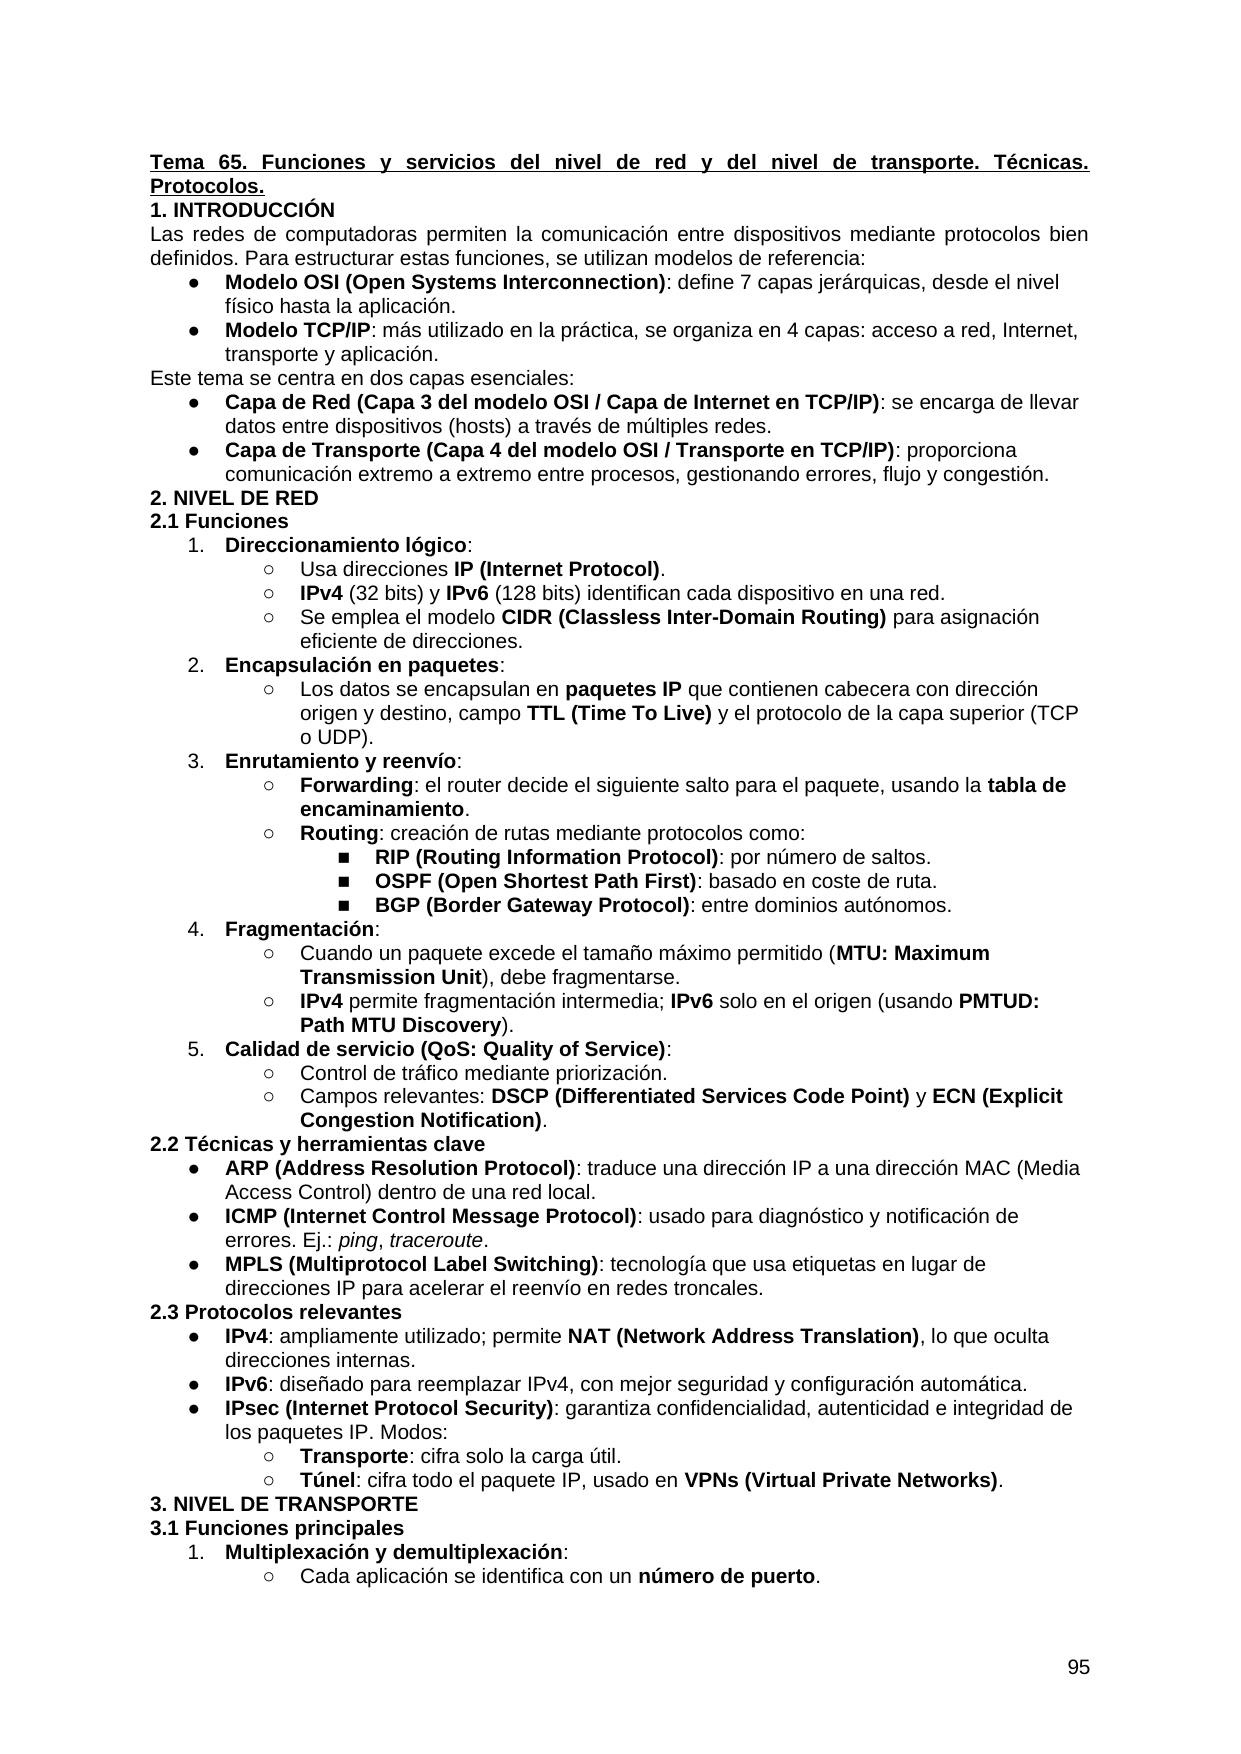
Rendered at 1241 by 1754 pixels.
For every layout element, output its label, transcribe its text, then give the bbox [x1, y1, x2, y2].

subtitle 1. INTRODUCCIÓN [150, 198, 1090, 222]
list RIP (Routing Information Protocol): por número de saltos. [337, 845, 1090, 869]
list Cada aplicación se identifica con un número de puerto. [262, 1563, 1090, 1587]
list IPsec (Internet Protocol Security): garantiza confidencialidad, autenticidad e integridad de los paquetes IP. Modos: [187, 1396, 1090, 1444]
list Multiplexación y demultiplexación: [187, 1539, 1090, 1563]
list Enrutamiento y reenvío: [187, 749, 1090, 773]
subtitle Protocolos. [150, 172, 1090, 198]
subtitle 2.1 Funciones [150, 509, 1090, 533]
list Cuando un paquete excede el tamaño máximo permitido (MTU: Maximum Transmission Unit), debe fragmentarse. [262, 941, 1090, 988]
text Las redes de computadoras permiten la comunicación entre dispositivos mediante protocolos bien definidos. Para estructurar estas funciones, se utilizan modelos de referencia: [150, 222, 1090, 270]
list Modelo OSI (Open Systems Interconnection): define 7 capas jerárquicas, desde el nivel físico hasta la aplicación. [187, 270, 1090, 318]
list Túnel: cifra todo el paquete IP, usado en VPNs (Virtual Private Networks). [262, 1468, 1090, 1492]
list Control de tráfico mediante priorización. [262, 1060, 1090, 1084]
list Fragmentación: [187, 917, 1090, 941]
list IPv6: diseñado para reemplazar IPv4, con mejor seguridad y configuración automática. [187, 1372, 1090, 1396]
list Direccionamiento lógico: [187, 533, 1090, 557]
list Routing: creación de rutas mediante protocolos como: [262, 821, 1090, 845]
text Este tema se centra en dos capas esenciales: [150, 366, 1090, 389]
list Se emplea el modelo CIDR (Classless Inter-Domain Routing) para asignación eficiente de direcciones. [262, 605, 1090, 653]
list OSPF (Open Shortest Path First): basado en coste de ruta. [337, 869, 1090, 893]
list Encapsulación en paquetes: [187, 653, 1090, 677]
subtitle 3.1 Funciones principales [150, 1516, 1090, 1539]
list Transporte: cifra solo la carga útil. [262, 1444, 1090, 1468]
list IPv4 permite fragmentación intermedia; IPv6 solo en el origen (usando PMTUD: Path MTU Discovery). [262, 988, 1090, 1036]
list Usa direcciones IP (Internet Protocol). [262, 557, 1090, 581]
list ICMP (Internet Control Message Protocol): usado para diagnóstico y notificación de errores. Ej.: ping, traceroute. [187, 1204, 1090, 1252]
list Capa de Transporte (Capa 4 del modelo OSI / Transporte en TCP/IP): proporciona comunicación extremo a extremo entre procesos, gestionando errores, flujo y congestión. [187, 437, 1090, 485]
list Los datos se encapsulan en paquetes IP que contienen cabecera con dirección origen y destino, campo TTL (Time To Live) y el protocolo de la capa superior (TCP o UDP). [262, 677, 1090, 749]
list ARP (Address Resolution Protocol): traduce una dirección IP a una dirección MAC (Media Access Control) dentro de una red local. [187, 1156, 1090, 1204]
list Modelo TCP/IP: más utilizado en la práctica, se organiza en 4 capas: acceso a red, Internet, transporte y aplicación. [187, 318, 1090, 366]
subtitle 3. NIVEL DE TRANSPORTE [150, 1492, 1090, 1516]
list IPv4: ampliamente utilizado; permite NAT (Network Address Translation), lo que oculta direcciones internas. [187, 1324, 1090, 1372]
subtitle Tema 65. Funciones y servicios del nivel de red y del nivel de transporte. Técnicas. [150, 150, 1090, 171]
list Capa de Red (Capa 3 del modelo OSI / Capa de Internet en TCP/IP): se encarga de llevar datos entre dispositivos (hosts) a través de múltiples redes. [187, 389, 1090, 437]
list BGP (Border Gateway Protocol): entre dominios autónomos. [337, 893, 1090, 917]
list Calidad de servicio (QoS: Quality of Service): [187, 1036, 1090, 1060]
list MPLS (Multiprotocol Label Switching): tecnología que usa etiquetas en lugar de direcciones IP para acelerar el reenvío en redes troncales. [187, 1252, 1090, 1300]
list IPv4 (32 bits) y IPv6 (128 bits) identifican cada dispositivo en una red. [262, 581, 1090, 605]
subtitle 2.3 Protocolos relevantes [150, 1300, 1090, 1324]
list Campos relevantes: DSCP (Differentiated Services Code Point) y ECN (Explicit Congestion Notification). [262, 1084, 1090, 1132]
list Forwarding: el router decide el siguiente salto para el paquete, usando la tabla de encaminamiento. [262, 773, 1090, 821]
subtitle 2. NIVEL DE RED [150, 485, 1090, 509]
subtitle 2.2 Técnicas y herramientas clave [150, 1132, 1090, 1156]
